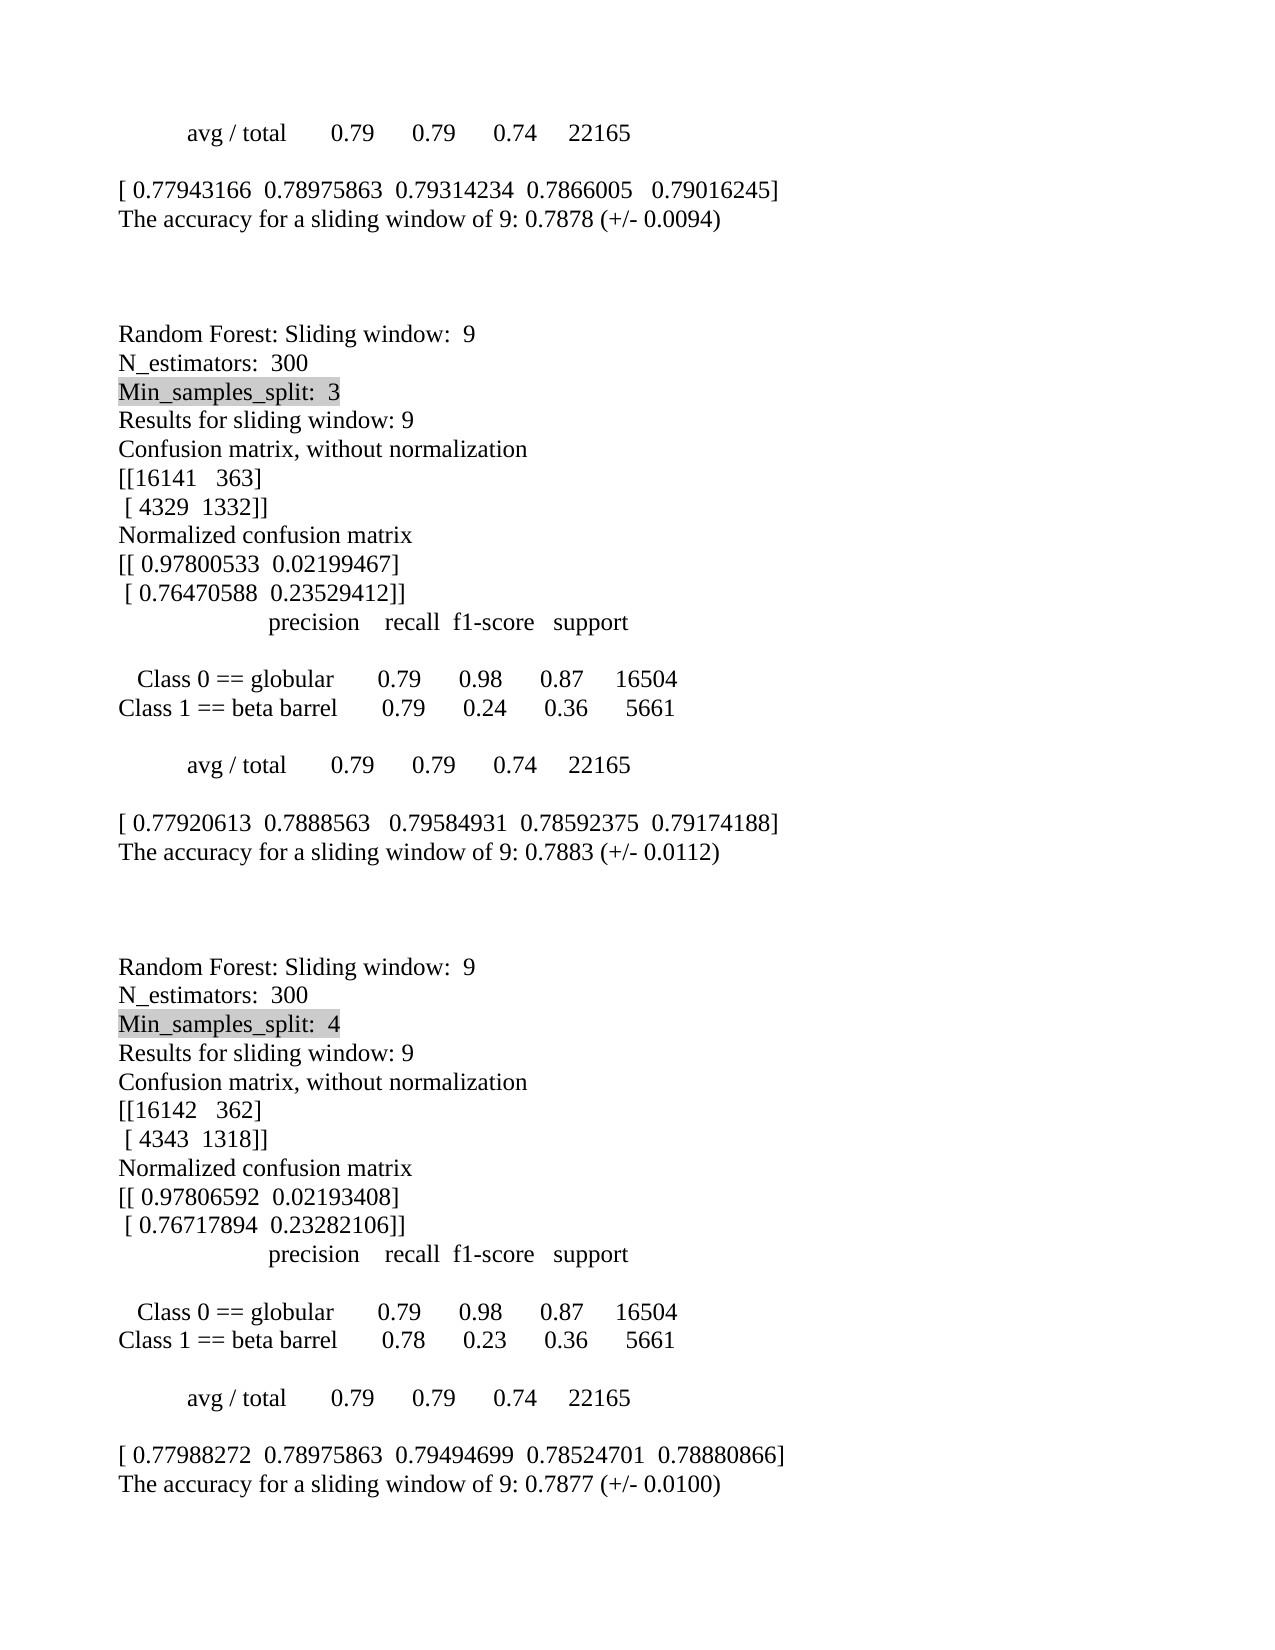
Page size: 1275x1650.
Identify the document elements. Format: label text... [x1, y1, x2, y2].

text Results for sliding window: 9 [118, 1038, 1157, 1067]
text [[16141 363] [118, 463, 1157, 492]
text Class 1 == beta barrel 0.78 0.23 0.36 5661 [118, 1326, 1157, 1354]
text [ 0.77943166 0.78975863 0.79314234 0.7866005 0.79016245] [118, 176, 1157, 204]
text N_estimators: 300 [118, 348, 1157, 377]
text The accuracy for a sliding window of 9: 0.7877 (+/- 0.0100) [118, 1469, 1157, 1498]
text Class 1 == beta barrel 0.79 0.24 0.36 5661 [118, 693, 1157, 722]
text Min_samples_split: 4 [118, 1009, 1157, 1038]
text precision recall f1-score support [118, 607, 1157, 636]
text [ 0.76470588 0.23529412]] [118, 578, 1157, 607]
text [[16142 362] [118, 1096, 1157, 1124]
text Random Forest: Sliding window: 9 [118, 952, 1157, 981]
text [ 0.76717894 0.23282106]] [118, 1211, 1157, 1239]
text Class 0 == globular 0.79 0.98 0.87 16504 [118, 664, 1157, 693]
text The accuracy for a sliding window of 9: 0.7883 (+/- 0.0112) [118, 837, 1157, 866]
text Confusion matrix, without normalization [118, 1067, 1157, 1096]
text Confusion matrix, without normalization [118, 434, 1157, 463]
text precision recall f1-score support [118, 1239, 1157, 1268]
text [[ 0.97800533 0.02199467] [118, 549, 1157, 578]
text avg / total 0.79 0.79 0.74 22165 [118, 118, 1157, 147]
text [ 0.77920613 0.7888563 0.79584931 0.78592375 0.79174188] [118, 808, 1157, 837]
text N_estimators: 300 [118, 981, 1157, 1009]
text Min_samples_split: 3 [118, 377, 1157, 406]
text The accuracy for a sliding window of 9: 0.7878 (+/- 0.0094) [118, 204, 1157, 233]
text [ 0.77988272 0.78975863 0.79494699 0.78524701 0.78880866] [118, 1441, 1157, 1469]
text Normalized confusion matrix [118, 521, 1157, 549]
text Class 0 == globular 0.79 0.98 0.87 16504 [118, 1297, 1157, 1326]
text [ 4343 1318]] [118, 1124, 1157, 1153]
text [[ 0.97806592 0.02193408] [118, 1182, 1157, 1211]
text [ 4329 1332]] [118, 492, 1157, 521]
text avg / total 0.79 0.79 0.74 22165 [118, 1383, 1157, 1412]
text Results for sliding window: 9 [118, 406, 1157, 434]
text Normalized confusion matrix [118, 1153, 1157, 1182]
text Random Forest: Sliding window: 9 [118, 319, 1157, 348]
text avg / total 0.79 0.79 0.74 22165 [118, 751, 1157, 779]
